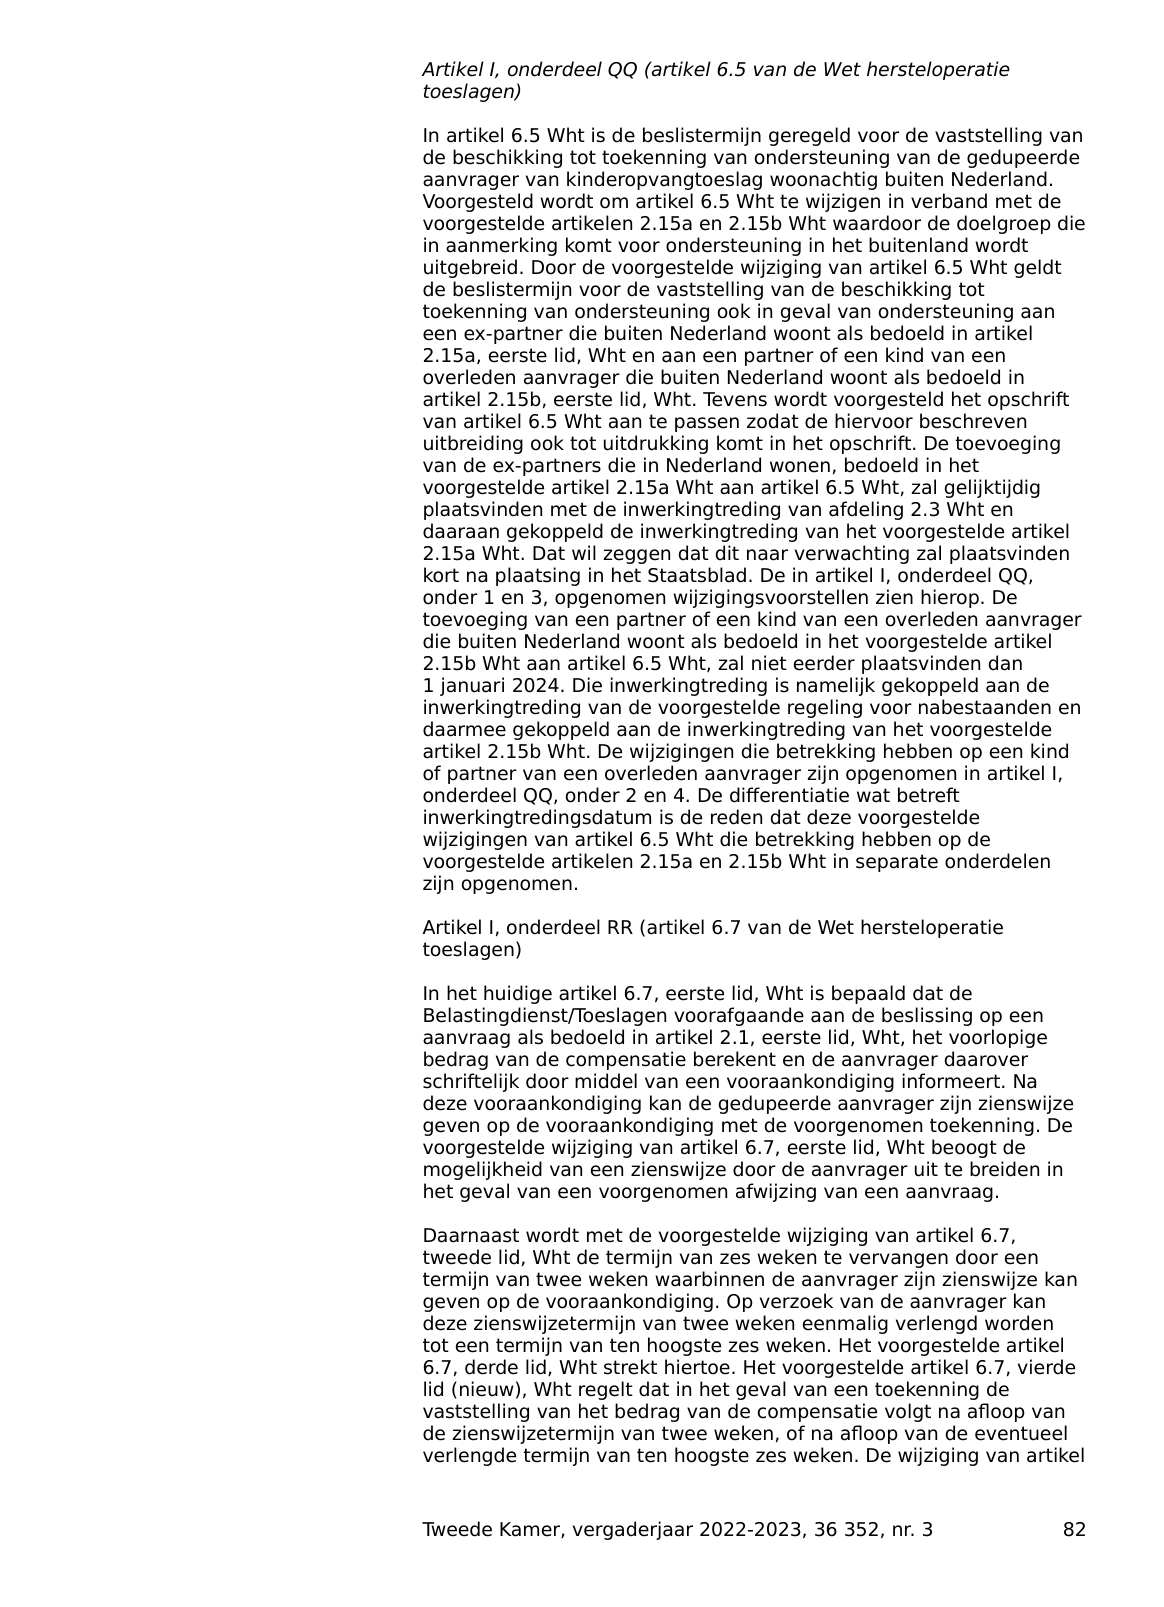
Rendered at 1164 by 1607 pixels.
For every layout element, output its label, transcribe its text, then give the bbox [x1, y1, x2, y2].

subtitle Artikel I, onderdeel QQ (artikel 6.5 van de Wet hersteloperatie toeslagen) [422, 59, 1087, 103]
text Daarnaast wordt met de voorgestelde wijziging van artikel 6.7, tweede lid, Wht de termijn van zes weken te vervangen door een termijn van twee weken waarbinnen de aanvrager zijn zienswijze kan geven op de vooraankondiging. Op verzoek van de aanvrager kan deze zienswijzetermijn van twee weken eenmalig verlengd worden tot een termijn van ten hoogste zes weken. Het voorgestelde artikel 6.7, derde lid, Wht strekt hiertoe. Het voorgestelde artikel 6.7, vierde lid (nieuw), Wht regelt dat in het geval van een toekenning de vaststelling van het bedrag van de compensatie volgt na afloop van de zienswijzetermijn van twee weken, of na afloop van de eventueel verlengde termijn van ten hoogste zes weken. De wijziging van artikel [422, 1225, 1087, 1467]
text In het huidige artikel 6.7, eerste lid, Wht is bepaald dat de Belastingdienst/Toeslagen voorafgaande aan de beslissing op een aanvraag als bedoeld in artikel 2.1, eerste lid, Wht, het voorlopige bedrag van de compensatie berekent en de aanvrager daarover schriftelijk door middel van een vooraankondiging informeert. Na deze vooraankondiging kan de gedupeerde aanvrager zijn zienswijze geven op de vooraankondiging met de voorgenomen toekenning. De voorgestelde wijziging van artikel 6.7, eerste lid, Wht beoogt de mogelijkheid van een zienswijze door de aanvrager uit te breiden in het geval van een voorgenomen afwijzing van een aanvraag. [422, 983, 1087, 1203]
subtitle Artikel I, onderdeel RR (artikel 6.7 van de Wet hersteloperatie toeslagen) [422, 917, 1087, 961]
text In artikel 6.5 Wht is de beslistermijn geregeld voor de vaststelling van de beschikking tot toekenning van ondersteuning van de gedupeerde aanvrager van kinderopvangtoeslag woonachtig buiten Nederland. Voorgesteld wordt om artikel 6.5 Wht te wijzigen in verband met de voorgestelde artikelen 2.15a en 2.15b Wht waardoor de doelgroep die in aanmerking komt voor ondersteuning in het buitenland wordt uitgebreid. Door de voorgestelde wijziging van artikel 6.5 Wht geldt de beslistermijn voor de vaststelling van de beschikking tot toekenning van ondersteuning ook in geval van ondersteuning aan een ex-partner die buiten Nederland woont als bedoeld in artikel 2.15a, eerste lid, Wht en aan een partner of een kind van een overleden aanvrager die buiten Nederland woont als bedoeld in artikel 2.15b, eerste lid, Wht. Tevens wordt voorgesteld het opschrift van artikel 6.5 Wht aan te passen zodat de hiervoor beschreven uitbreiding ook tot uitdrukking komt in het opschrift. De toevoeging van de ex-partners die in Nederland wonen, bedoeld in het voorgestelde artikel 2.15a Wht aan artikel 6.5 Wht, zal gelijktijdig plaatsvinden met de inwerkingtreding van afdeling 2.3 Wht en daaraan gekoppeld de inwerkingtreding van het voorgestelde artikel 2.15a Wht. Dat wil zeggen dat dit naar verwachting zal plaatsvinden kort na plaatsing in het Staatsblad. De in artikel I, onderdeel QQ, onder 1 en 3, opgenomen wijzigingsvoorstellen zien hierop. De toevoeging van een partner of een kind van een overleden aanvrager die buiten Nederland woont als bedoeld in het voorgestelde artikel 2.15b Wht aan artikel 6.5 Wht, zal niet eerder plaatsvinden dan 1 januari 2024. Die inwerkingtreding is namelijk gekoppeld aan de inwerkingtreding van de voorgestelde regeling voor nabestaanden en daarmee gekoppeld aan de inwerkingtreding van het voorgestelde artikel 2.15b Wht. De wijzigingen die betrekking hebben op een kind of partner van een overleden aanvrager zijn opgenomen in artikel I, onderdeel QQ, onder 2 en 4. De differentiatie wat betreft inwerkingtredingsdatum is de reden dat deze voorgestelde wijzigingen van artikel 6.5 Wht die betrekking hebben op de voorgestelde artikelen 2.15a en 2.15b Wht in separate onderdelen zijn opgenomen. [422, 125, 1087, 894]
